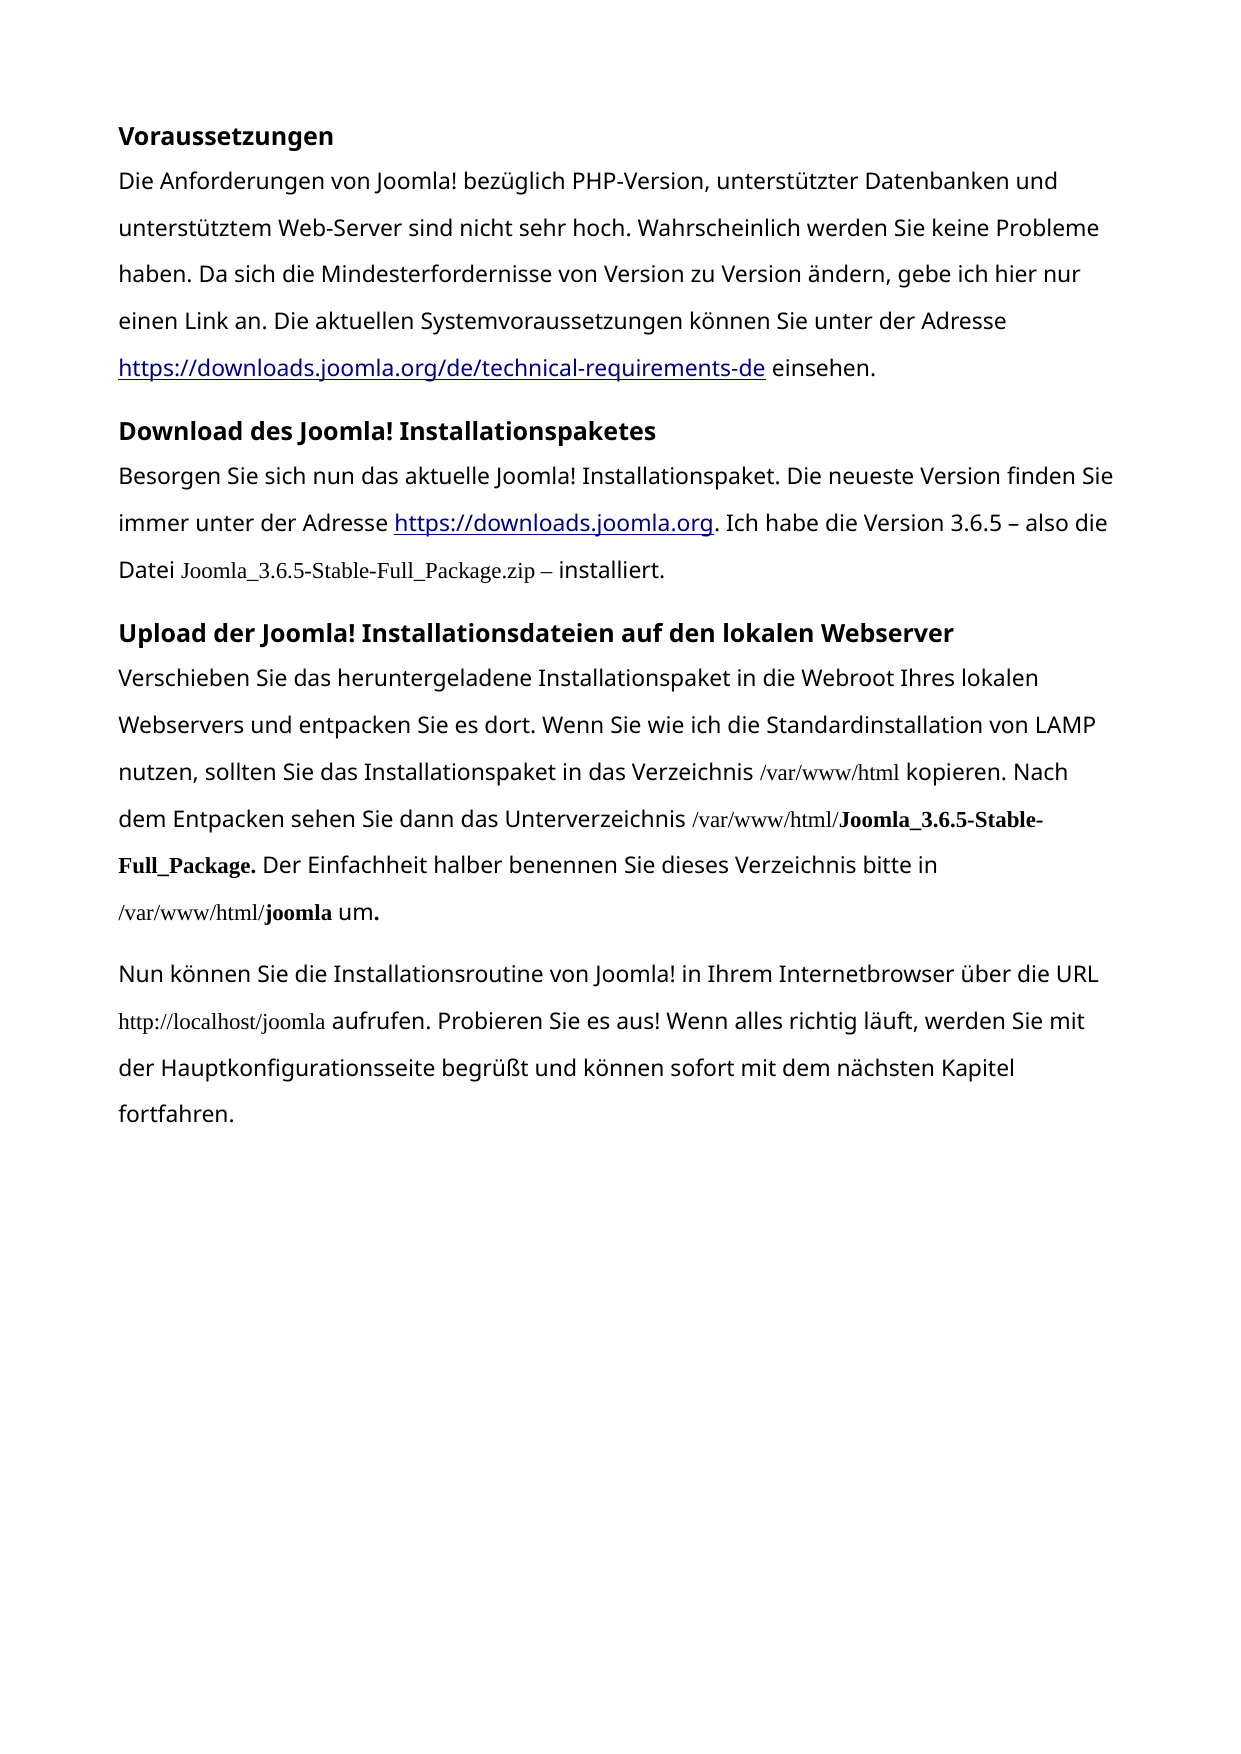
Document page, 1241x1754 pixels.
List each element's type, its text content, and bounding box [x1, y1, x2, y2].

text Die Anforderungen von Joomla! bezüglich PHP-Version, unterstützter Datenbanken und unterstütztem Web-Server sind nicht sehr hoch. Wahrscheinlich werden Sie keine Probleme haben. Da sich die Mindesterfordernisse von Version zu Version ändern, gebe ich hier nur einen Link an. Die aktuellen Systemvoraussetzungen können Sie unter der Adresse https://downloads.joomla.org/de/technical-requirements-de einsehen. [118, 165, 1122, 383]
text Besorgen Sie sich nun das aktuelle Joomla! Installationspaket. Die neueste Version finden Sie immer unter der Adresse https://downloads.joomla.org. Ich habe die Version 3.6.5 – also die Datei Joomla_3.6.5-Stable-Full_Package.zip – installiert. [118, 460, 1122, 585]
subtitle Upload der Joomla! Installationsdateien auf den lokalen Webserver [118, 615, 1122, 649]
text Verschieben Sie das heruntergeladene Installationspaket in die Webroot Ihres lokalen Webservers und entpacken Sie es dort. Wenn Sie wie ich die Standardinstallation von LAMP nutzen, sollten Sie das Installationspaket in das Verzeichnis /var/www/html kopieren. Nach dem Entpacken sehen Sie dann das Unterverzeichnis /var/www/html/Joomla_3.6.5-Stable-Full_Package. Der Einfachheit halber benennen Sie dieses Verzeichnis bitte in /var/www/html/joomla um. [118, 662, 1122, 928]
subtitle Voraussetzungen [118, 118, 1122, 152]
subtitle Download des Joomla! Installationspaketes [118, 414, 1122, 448]
text Nun können Sie die Installationsroutine von Joomla! in Ihrem Internetbrowser über die URL http://localhost/joomla aufrufen. Probieren Sie es aus! Wenn alles richtig läuft, werden Sie mit der Hauptkonfigurationsseite begrüßt und können sofort mit dem nächsten Kapitel fortfahren. [118, 958, 1122, 1130]
